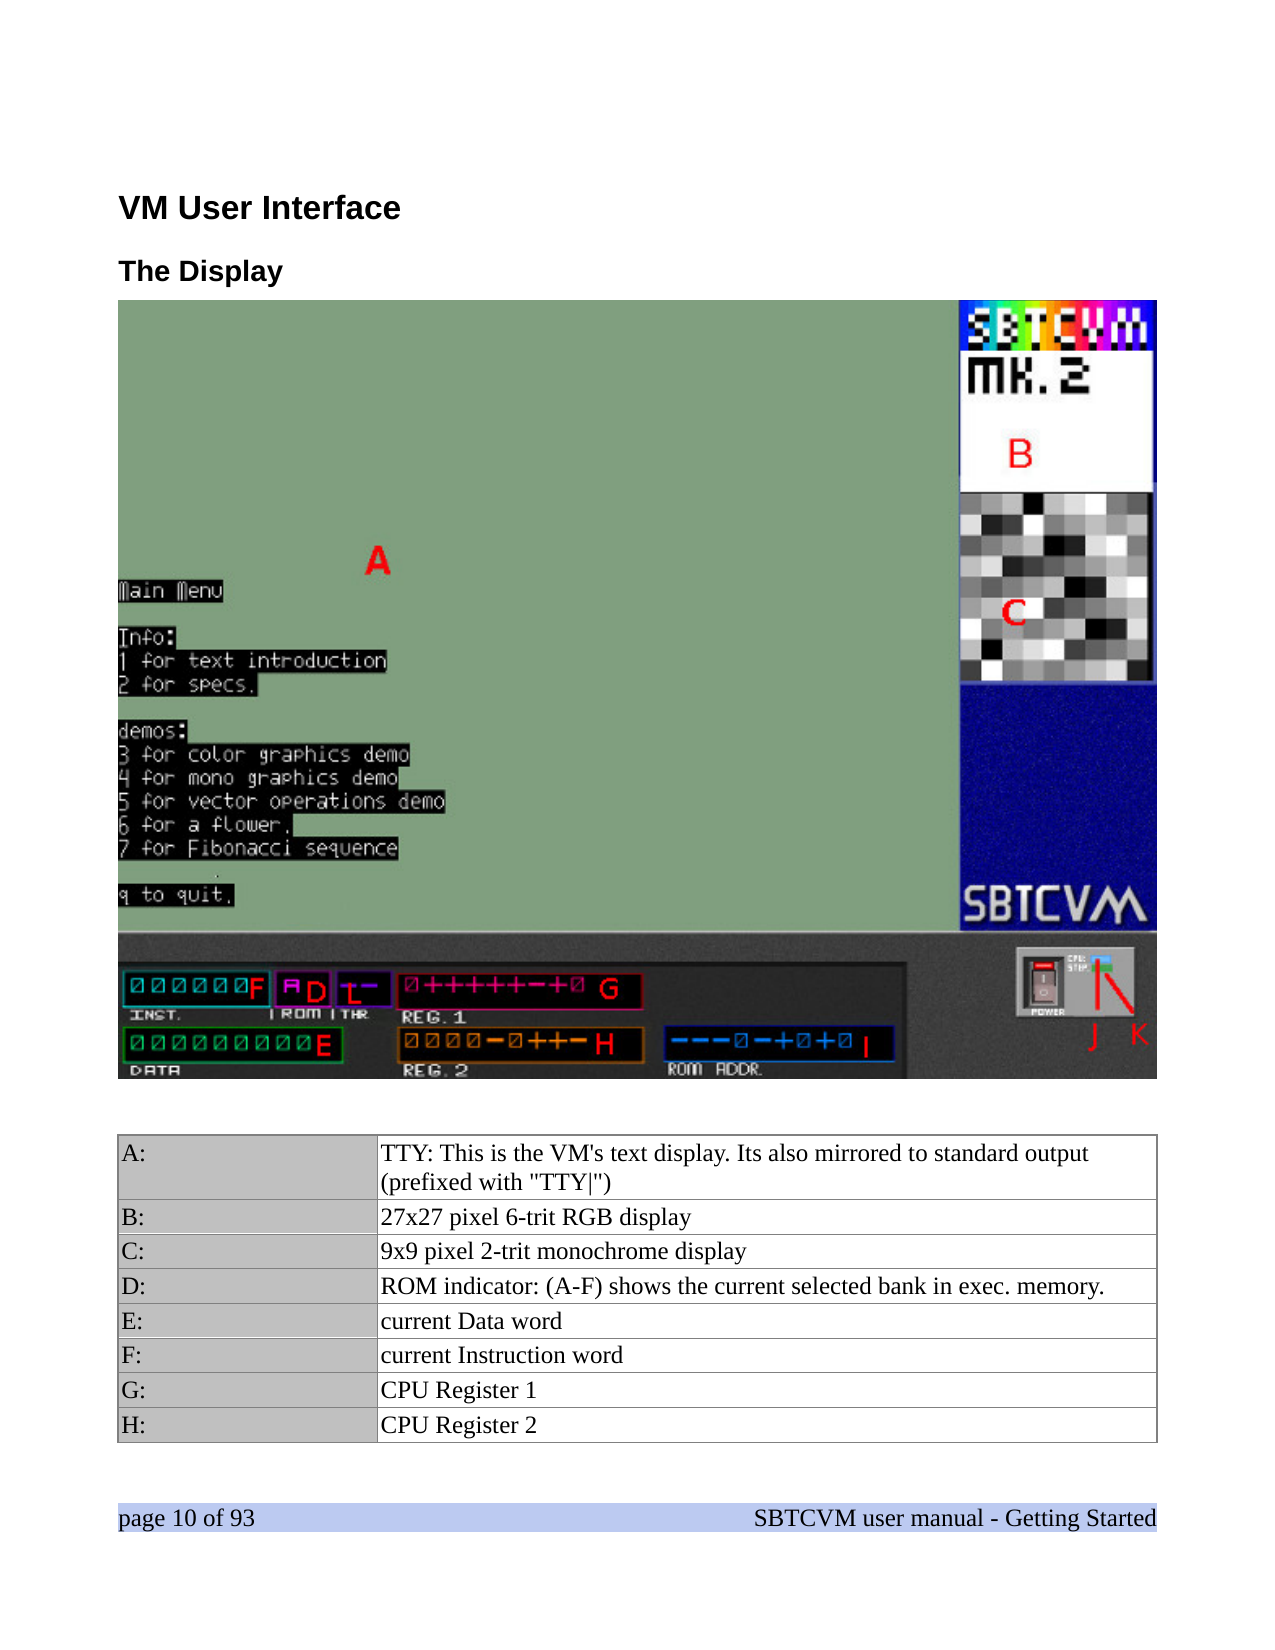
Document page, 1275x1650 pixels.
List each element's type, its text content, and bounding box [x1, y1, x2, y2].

table_cell 27x27 pixel 6-trit RGB display [378, 1200, 1156, 1233]
table_cell D: [119, 1269, 377, 1303]
table_cell H: [119, 1408, 377, 1442]
table_cell current Data word [378, 1304, 1156, 1337]
table_header A: [119, 1136, 377, 1199]
subtitle VM User Interface [118, 188, 1157, 227]
table_header TTY: This is the VM's text display. Its also mirrored to standard output (prefixed with "TTY|") [378, 1136, 1156, 1199]
table_cell 9x9 pixel 2-trit monochrome display [378, 1235, 1156, 1268]
table_cell CPU Register 2 [378, 1408, 1156, 1442]
table_cell E: [119, 1304, 377, 1337]
table_cell F: [119, 1339, 377, 1372]
table_cell current Instruction word [378, 1339, 1156, 1372]
table_cell G: [119, 1373, 377, 1407]
picture [118, 300, 1157, 1079]
table_cell C: [119, 1235, 377, 1268]
table_cell CPU Register 1 [378, 1373, 1156, 1407]
subtitle The Display [118, 254, 1157, 287]
table_cell B: [119, 1200, 377, 1233]
table_cell ROM indicator: (A-F) shows the current selected bank in exec. memory. [378, 1269, 1156, 1303]
